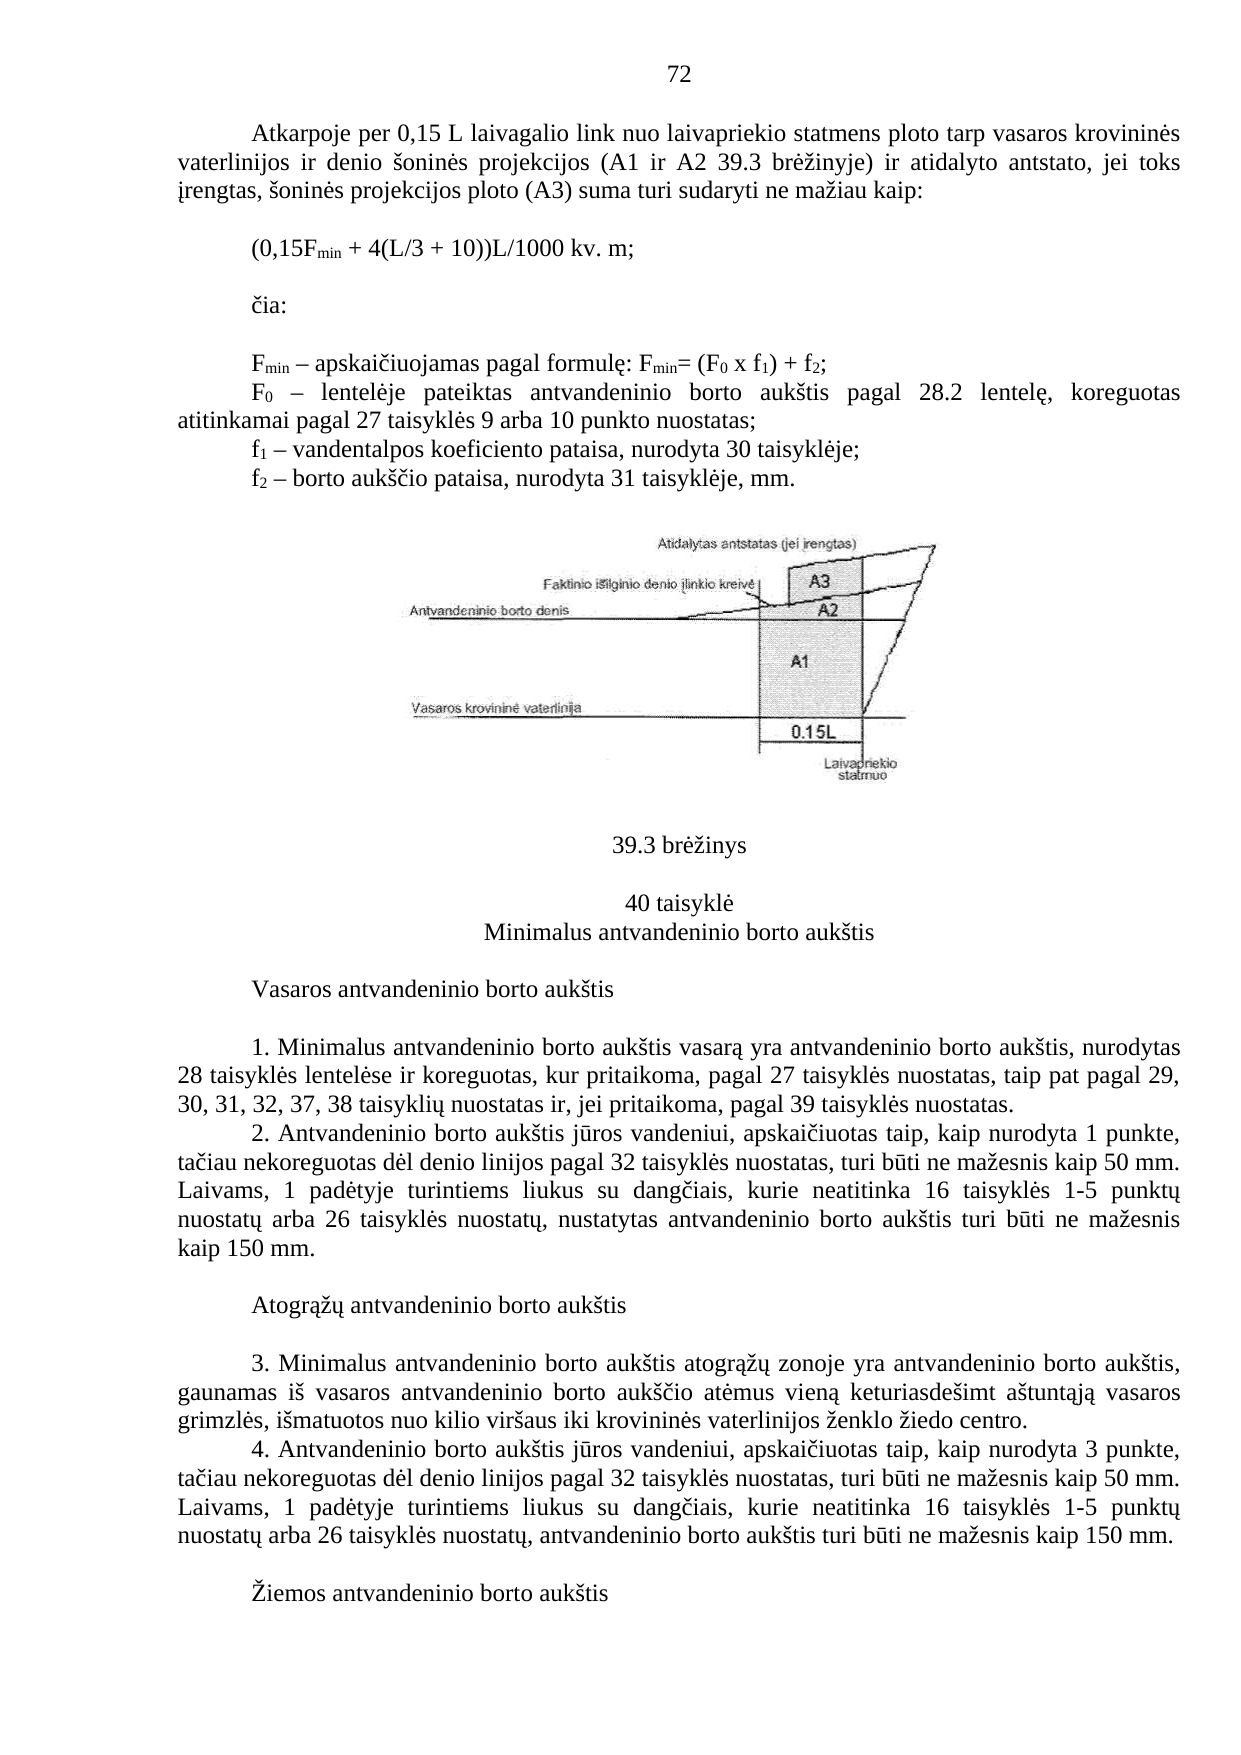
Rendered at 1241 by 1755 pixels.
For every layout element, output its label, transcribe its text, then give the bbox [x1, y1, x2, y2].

text (0,15Fmin + 4(L/3 + 10))L/1000 kv. m; [177, 233, 1181, 262]
text čia: [177, 291, 1181, 319]
text 4. Antvandeninio borto aukštis jūros vandeniui, apskaičiuotas taip, kaip nurodyta 3 punkte, tačiau nekoreguotas dėl denio linijos pagal 32 taisyklės nuostatas, turi būti ne mažesnis kaip 50 mm. Laivams, 1 padėtyje turintiems liukus su dangčiais, kurie neatitinka 16 taisyklės 1-5 punktų nuostatų arba 26 taisyklės nuostatų, antvandeninio borto aukštis turi būti ne mažesnis kaip 150 mm. [177, 1434, 1181, 1549]
text 3. Minimalus antvandeninio borto aukštis atogrąžų zonoje yra antvandeninio borto aukštis, gaunamas iš vasaros antvandeninio borto aukščio atėmus vieną keturiasdešimt aštuntąją vasaros grimzlės, išmatuotos nuo kilio viršaus iki krovininės vaterlinijos ženklo žiedo centro. [177, 1348, 1181, 1434]
text f2 – borto aukščio pataisa, nurodyta 31 taisyklėje, mm. [177, 463, 1181, 492]
text Vasaros antvandeninio borto aukštis [177, 974, 1181, 1003]
text Fmin – apskaičiuojamas pagal formulę: Fmin= (F0 x f1) + f2; [177, 348, 1181, 377]
text 1. Minimalus antvandeninio borto aukštis vasarą yra antvandeninio borto aukštis, nurodytas 28 taisyklės lentelėse ir koreguotas, kur pritaikoma, pagal 27 taisyklės nuostatas, taip pat pagal 29, 30, 31, 32, 37, 38 taisyklių nuostatas ir, jei pritaikoma, pagal 39 taisyklės nuostatas. [177, 1032, 1181, 1118]
text Atogrąžų antvandeninio borto aukštis [177, 1291, 1181, 1319]
text Minimalus antvandeninio borto aukštis [177, 917, 1181, 946]
text Žiemos antvandeninio borto aukštis [177, 1578, 1181, 1607]
text Atkarpoje per 0,15 L laivagalio link nuo laivapriekio statmens ploto tarp vasaros krovininės vaterlinijos ir denio šoninės projekcijos (A1 ir A2 39.3 brėžinyje) ir atidalyto antstato, jei toks įrengtas, šoninės projekcijos ploto (A3) suma turi sudaryti ne mažiau kaip: [177, 118, 1181, 204]
text 2. Antvandeninio borto aukštis jūros vandeniui, apskaičiuotas taip, kaip nurodyta 1 punkte, tačiau nekoreguotas dėl denio linijos pagal 32 taisyklės nuostatas, turi būti ne mažesnis kaip 50 mm. Laivams, 1 padėtyje turintiems liukus su dangčiais, kurie neatitinka 16 taisyklės 1-5 punktų nuostatų arba 26 taisyklės nuostatų, nustatytas antvandeninio borto aukštis turi būti ne mažesnis kaip 150 mm. [177, 1118, 1181, 1262]
text 39.3 brėžinys [177, 831, 1181, 859]
text f1 – vandentalpos koeficiento pataisa, nurodyta 30 taisyklėje; [177, 434, 1181, 463]
text F0 – lentelėje pateiktas antvandeninio borto aukštis pagal 28.2 lentelę, koreguotas atitinkamai pagal 27 taisyklės 9 arba 10 punkto nuostatas; [177, 377, 1181, 434]
text 40 taisyklė [177, 888, 1181, 917]
